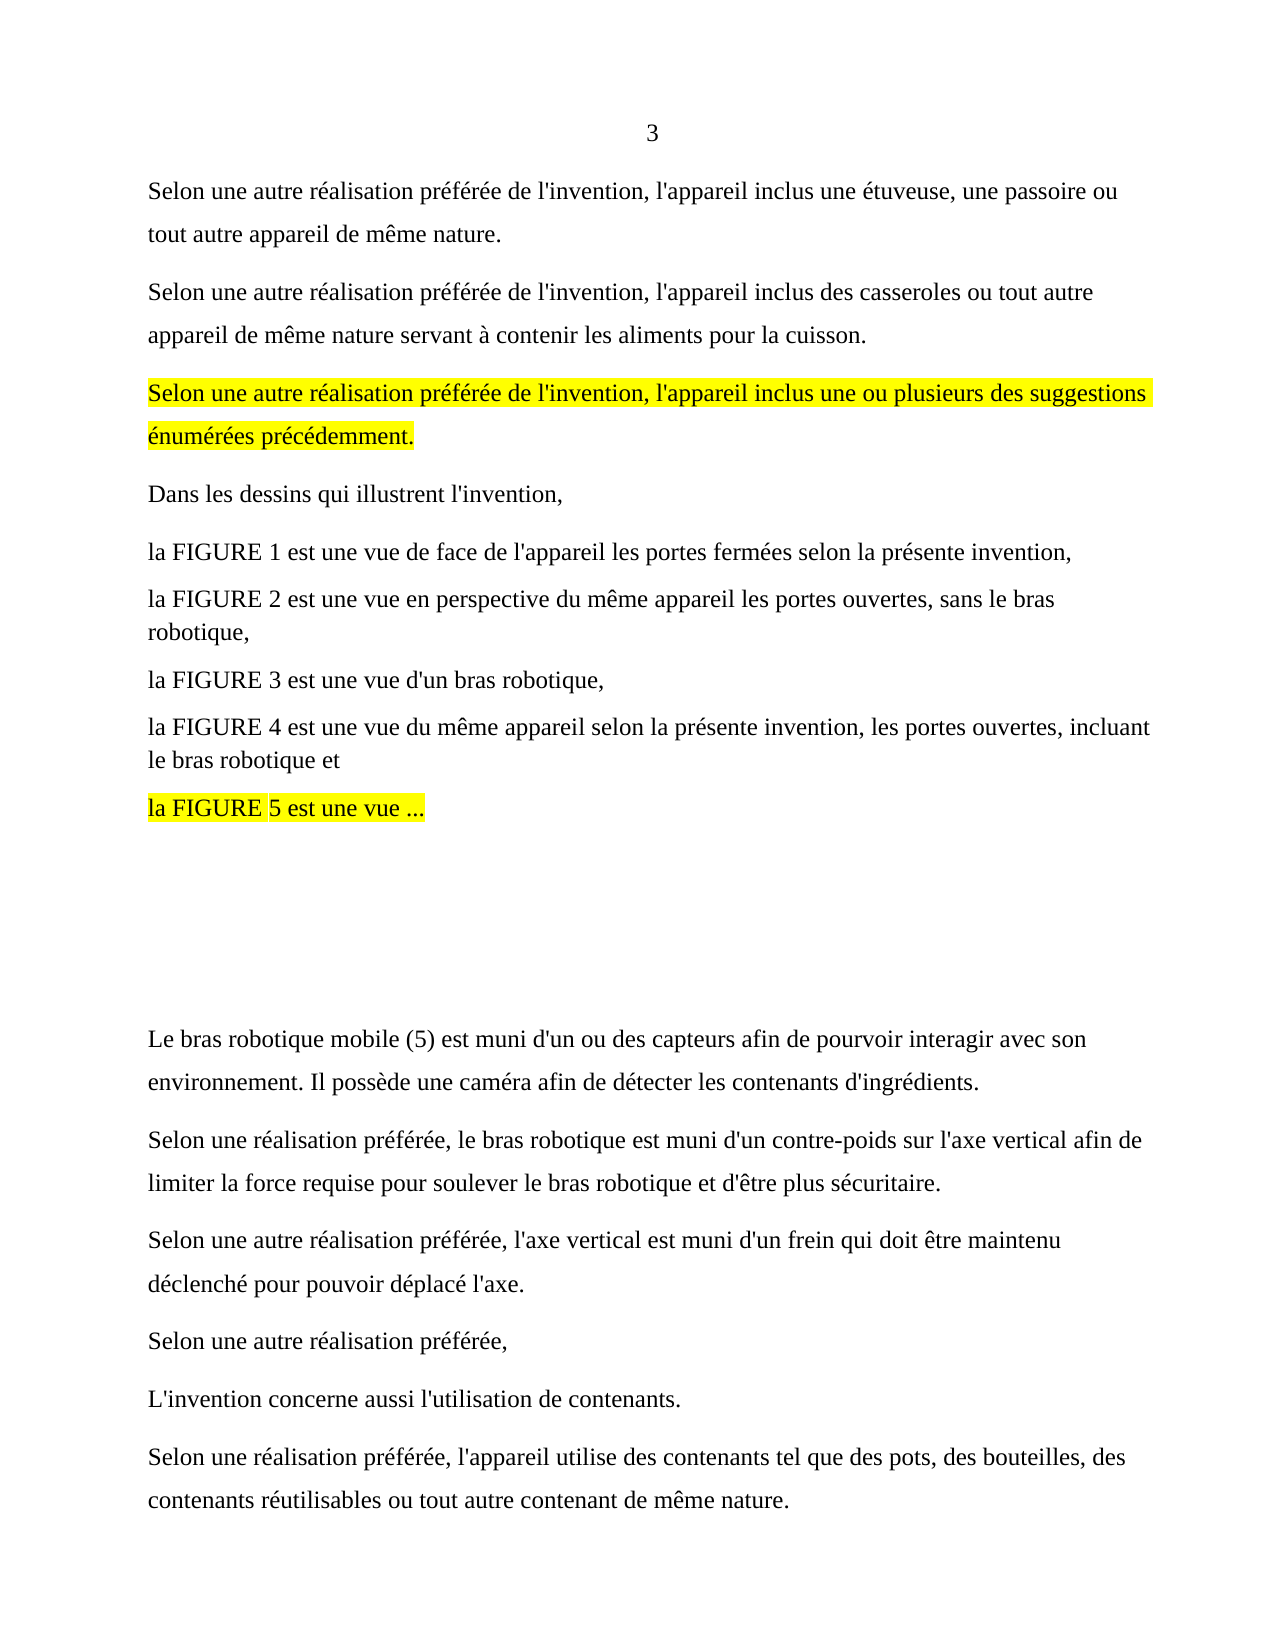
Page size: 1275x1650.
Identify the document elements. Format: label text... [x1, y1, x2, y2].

text Selon une autre réalisation préférée de l'invention, l'appareil inclus des casseroles ou tout autre appareil de même nature servant à contenir les aliments pour la cuisson. [148, 277, 1157, 349]
text Selon une autre réalisation préférée, [148, 1326, 1157, 1355]
text L'invention concerne aussi l'utilisation de contenants. [148, 1384, 1157, 1413]
text la FIGURE 4 est une vue du même appareil selon la présente invention, les portes ouvertes, incluant le bras robotique et [148, 712, 1157, 774]
text la FIGURE 3 est une vue d'un bras robotique, [148, 665, 1157, 693]
text Selon une autre réalisation préférée de l'invention, l'appareil inclus une étuveuse, une passoire ou tout autre appareil de même nature. [148, 176, 1157, 248]
text la FIGURE 2 est une vue en perspective du même appareil les portes ouvertes, sans le bras robotique, [148, 584, 1157, 646]
text Selon une réalisation préférée, le bras robotique est muni d'un contre-poids sur l'axe vertical afin de limiter la force requise pour soulever le bras robotique et d'être plus sécuritaire. [148, 1125, 1157, 1197]
text Selon une autre réalisation préférée de l'invention, l'appareil inclus une ou plusieurs des suggestions énumérées précédemment. [148, 378, 1157, 450]
text Le bras robotique mobile (5) est muni d'un ou des capteurs afin de pourvoir interagir avec son environnement. Il possède une caméra afin de détecter les contenants d'ingrédients. [148, 1024, 1157, 1096]
text Selon une réalisation préférée, l'appareil utilise des contenants tel que des pots, des bouteilles, des contenants réutilisables ou tout autre contenant de même nature. [148, 1442, 1157, 1514]
text Dans les dessins qui illustrent l'invention, [148, 479, 1157, 508]
text la FIGURE 1 est une vue de face de l'appareil les portes fermées selon la présente invention, [148, 537, 1157, 565]
text la FIGURE 5 est une vue ... [148, 793, 1157, 822]
text Selon une autre réalisation préférée, l'axe vertical est muni d'un frein qui doit être maintenu déclenché pour pouvoir déplacé l'axe. [148, 1226, 1157, 1297]
